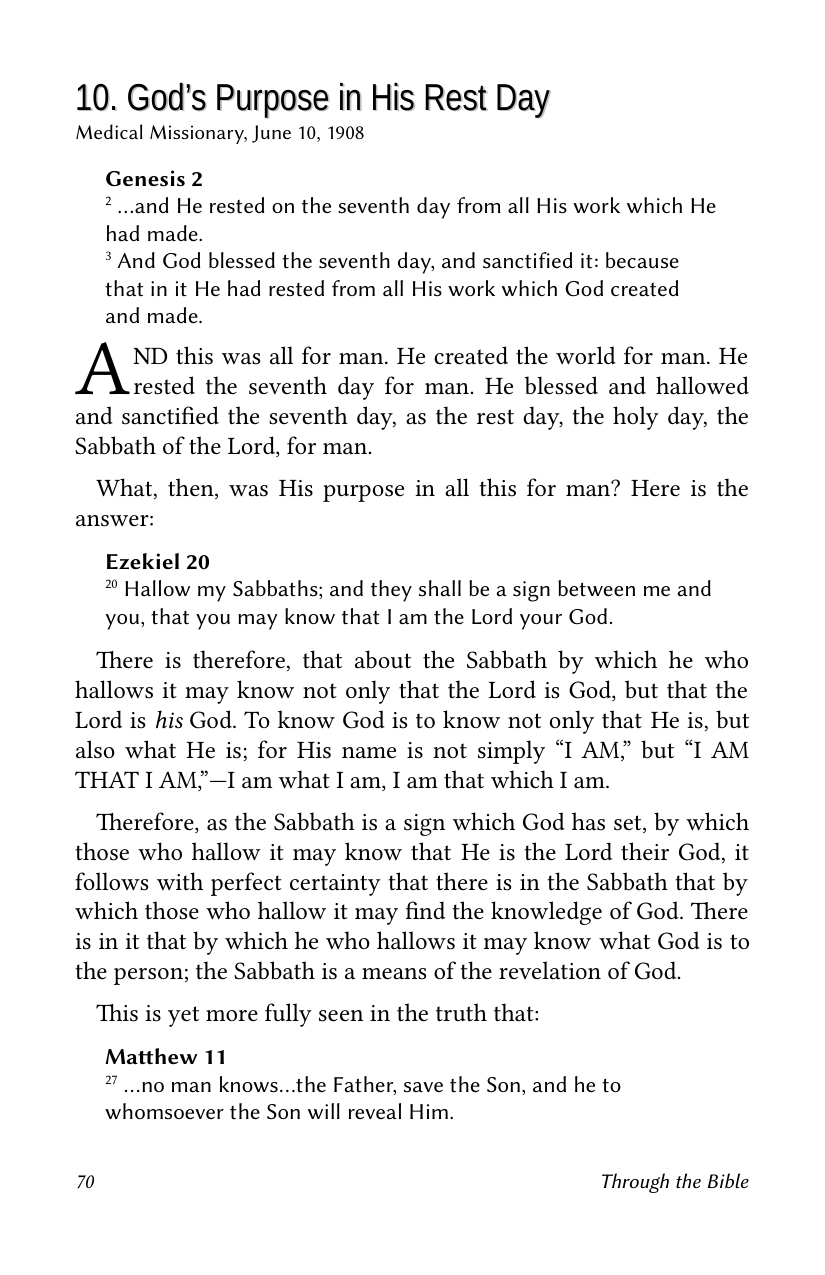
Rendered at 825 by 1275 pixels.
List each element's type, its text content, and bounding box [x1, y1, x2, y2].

text Genesis 2 [105, 166, 750, 192]
text What, then, was His purpose in all this for man? Here is the answer: [75, 474, 750, 532]
text This is yet more fully seen in the truth that: [75, 999, 750, 1028]
text Matthew 11 [105, 1044, 750, 1070]
text 27 ...no man knows...the Father, save the Son, and he to whomsoever the Son will reveal Him. [105, 1072, 720, 1125]
text 2 ...and He rested on the seventh day from all His work which He had made. [105, 193, 720, 247]
text 20 Hallow my Sabbaths; and they shall be a sign between me and you, that you may know that I am the Lord your God. [105, 576, 720, 630]
title God’s Purpose in His Rest Day [75, 75, 750, 118]
text Ezekiel 20 [105, 549, 750, 575]
text Therefore, as the Sabbath is a sign which God has set, by which those who hallow it may know that He is the Lord their God, it follows with perfect certainty that there is in the Sabbath that by which those who hallow it may find the knowledge of God. There is in it that by which he who hallows it may know what God is to the person; the Sabbath is a means of the revelation of God. [75, 808, 750, 986]
text 3 And God blessed the seventh day, and sanctified it: because that in it He had rested from all His work which God created and made. [105, 248, 720, 329]
text Medical Missionary, June 10, 1908 [75, 121, 750, 145]
text AND this was all for man. He created the world for man. He rested the seventh day for man. He blessed and hallowed and sanctified the seventh day, as the rest day, the holy day, the Sabbath of the Lord, for man. [75, 342, 750, 461]
text There is therefore, that about the Sabbath by which he who hallows it may know not only that the Lord is God, but that the Lord is his God. To know God is to know not only that He is, but also what He is; for His name is not simply “I AM,” but “I AM THAT I AM,”—I am what I am, I am that which I am. [75, 646, 750, 794]
